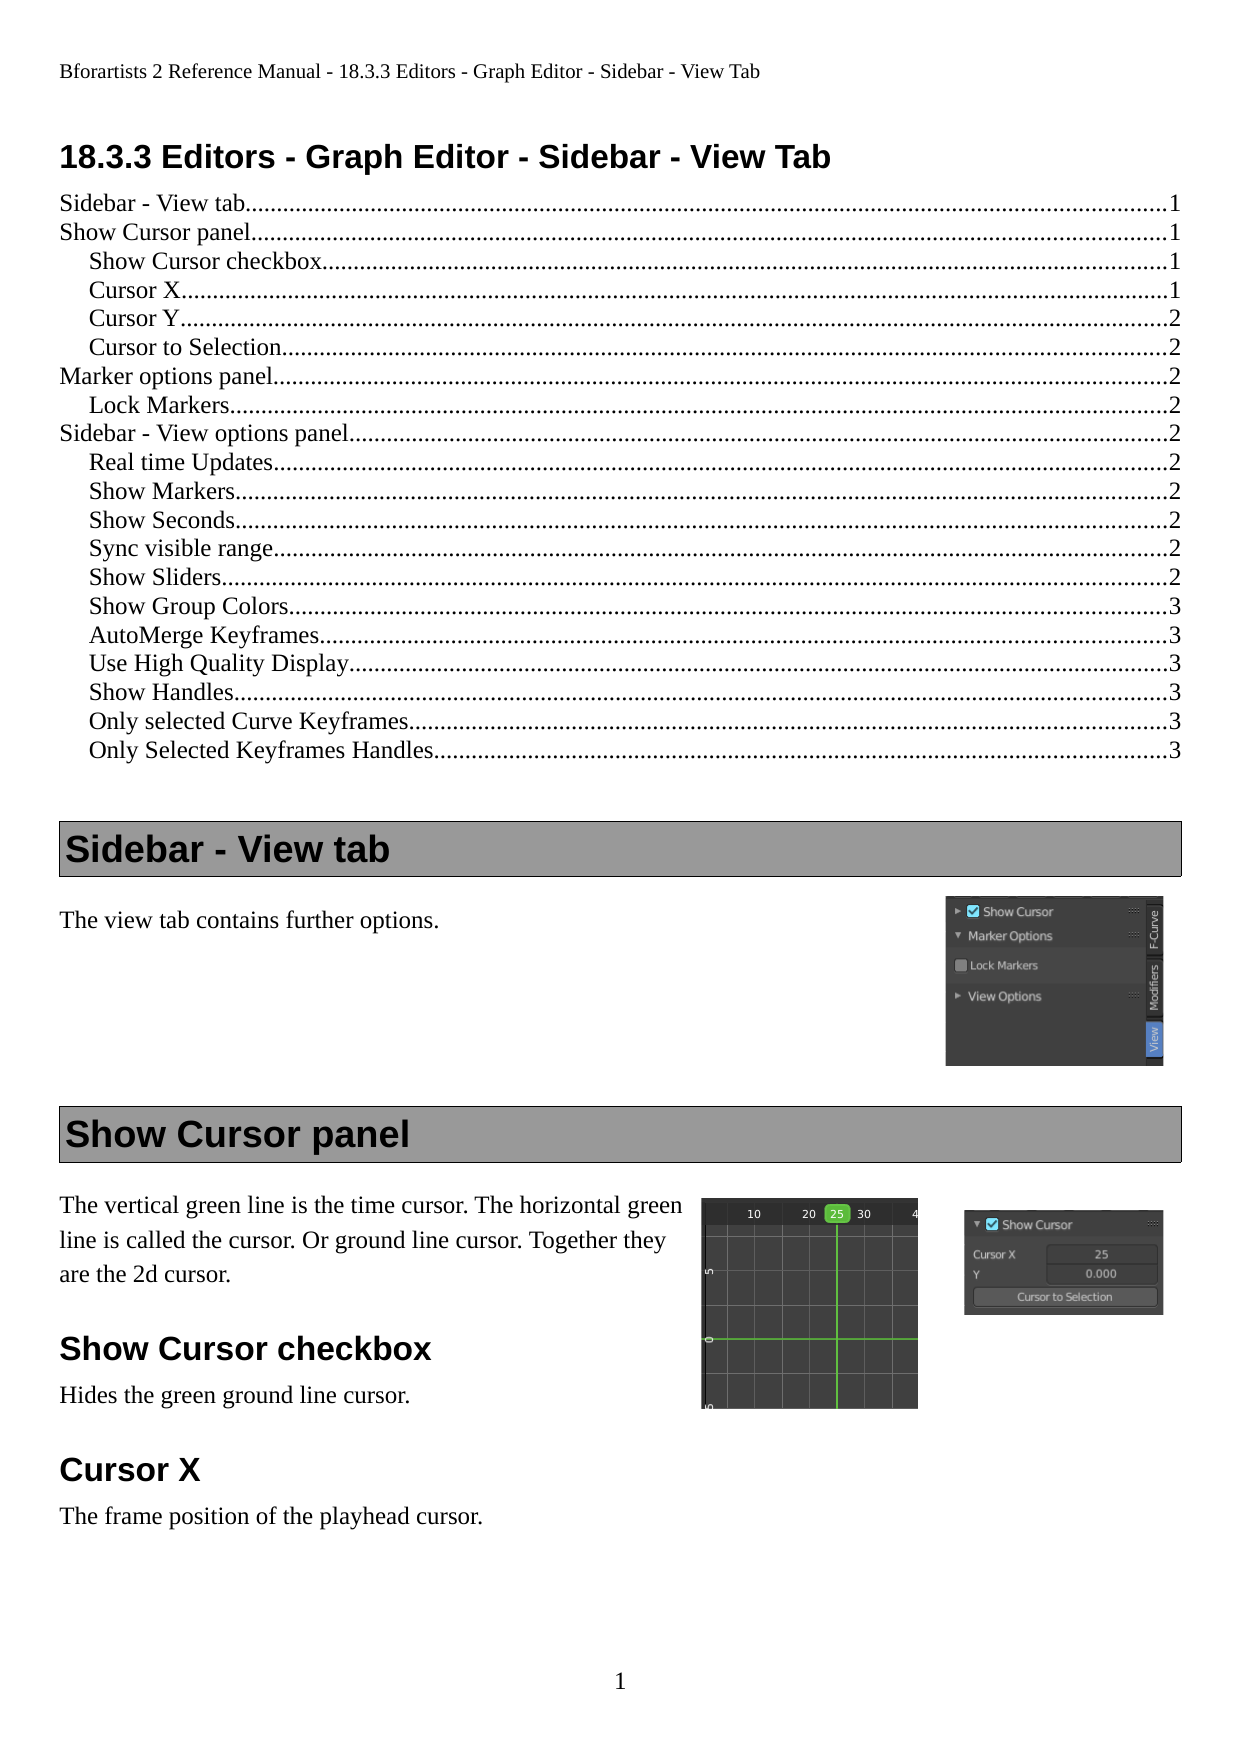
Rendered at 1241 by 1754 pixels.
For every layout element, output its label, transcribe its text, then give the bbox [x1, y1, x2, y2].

text Hides the green ground line cursor. [59, 1380, 701, 1409]
text The view tab contains further options. [59, 905, 945, 934]
text Show Cursor checkbox 1 [88, 246, 1181, 275]
text Show Cursor panel 1 [59, 217, 1181, 246]
subtitle [918, 1329, 1181, 1368]
text Cursor Y 2 [88, 303, 1181, 332]
text Lock Markers 2 [88, 390, 1181, 418]
text Cursor X 1 [88, 275, 1181, 303]
picture [945, 896, 1164, 1066]
text Cursor to Selection 2 [88, 332, 1181, 361]
text Use High Quality Display 3 [88, 648, 1181, 677]
table_header Sidebar - View tab [60, 822, 1181, 876]
text Marker options panel 2 [59, 361, 1181, 390]
text Show Sliders 2 [88, 562, 1181, 591]
text Show Markers 2 [88, 476, 1181, 505]
subtitle Cursor X [59, 1450, 1181, 1489]
text The frame position of the playhead cursor. [59, 1501, 1181, 1530]
table_header Show Cursor panel [60, 1107, 1181, 1162]
text Show Seconds 2 [88, 505, 1181, 533]
text Sync visible range 2 [88, 533, 1181, 562]
text Only selected Curve Keyframes 3 [88, 706, 1181, 735]
text Show Handles 3 [88, 677, 1181, 706]
text Only Selected Keyframes Handles 3 [88, 735, 1181, 763]
picture [701, 1198, 918, 1409]
subtitle Show Cursor checkbox [59, 1329, 701, 1368]
text The vertical green line is the time cursor. The horizontal green line is called the cursor. Or ground line cursor. Together they are the 2d cursor. [59, 1190, 1181, 1288]
text AutoMerge Keyframes 3 [88, 620, 1181, 648]
text Sidebar - View options panel 2 [59, 418, 1181, 447]
text Sidebar - View tab 1 [59, 188, 1181, 217]
text [918, 1380, 1181, 1409]
text Real time Updates 2 [88, 447, 1181, 476]
subtitle 18.3.3 Editors - Graph Editor - Sidebar - View Tab [59, 138, 1181, 176]
picture [964, 1210, 1164, 1315]
text Show Group Colors 3 [88, 591, 1181, 620]
